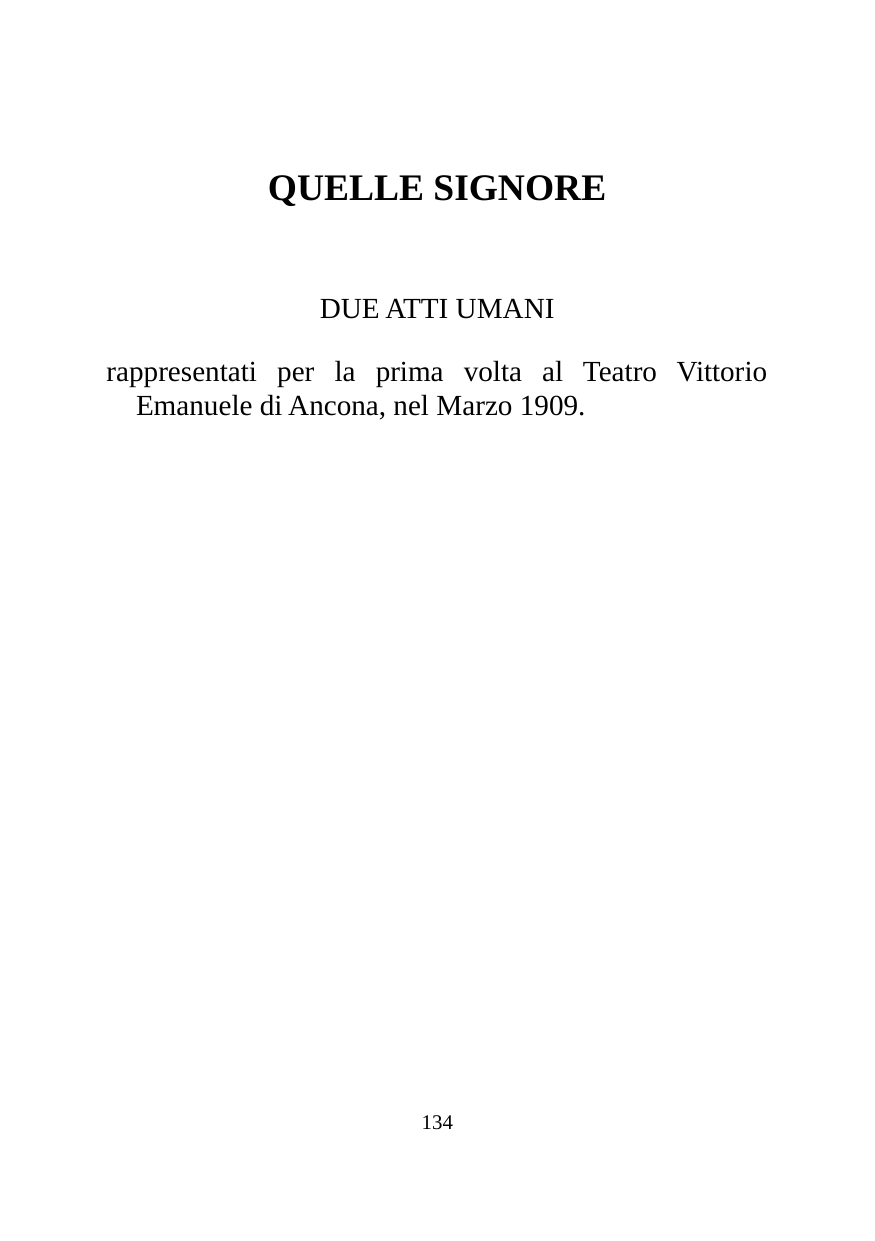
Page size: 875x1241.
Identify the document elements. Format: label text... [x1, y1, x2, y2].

text rappresentati per la prima volta al Teatro Vittorio Emanuele di Ancona, nel Marzo 1909. [106, 354, 768, 421]
subtitle QUELLE SIGNORE [106, 165, 768, 208]
text DUE ATTI UMANI [106, 291, 768, 325]
